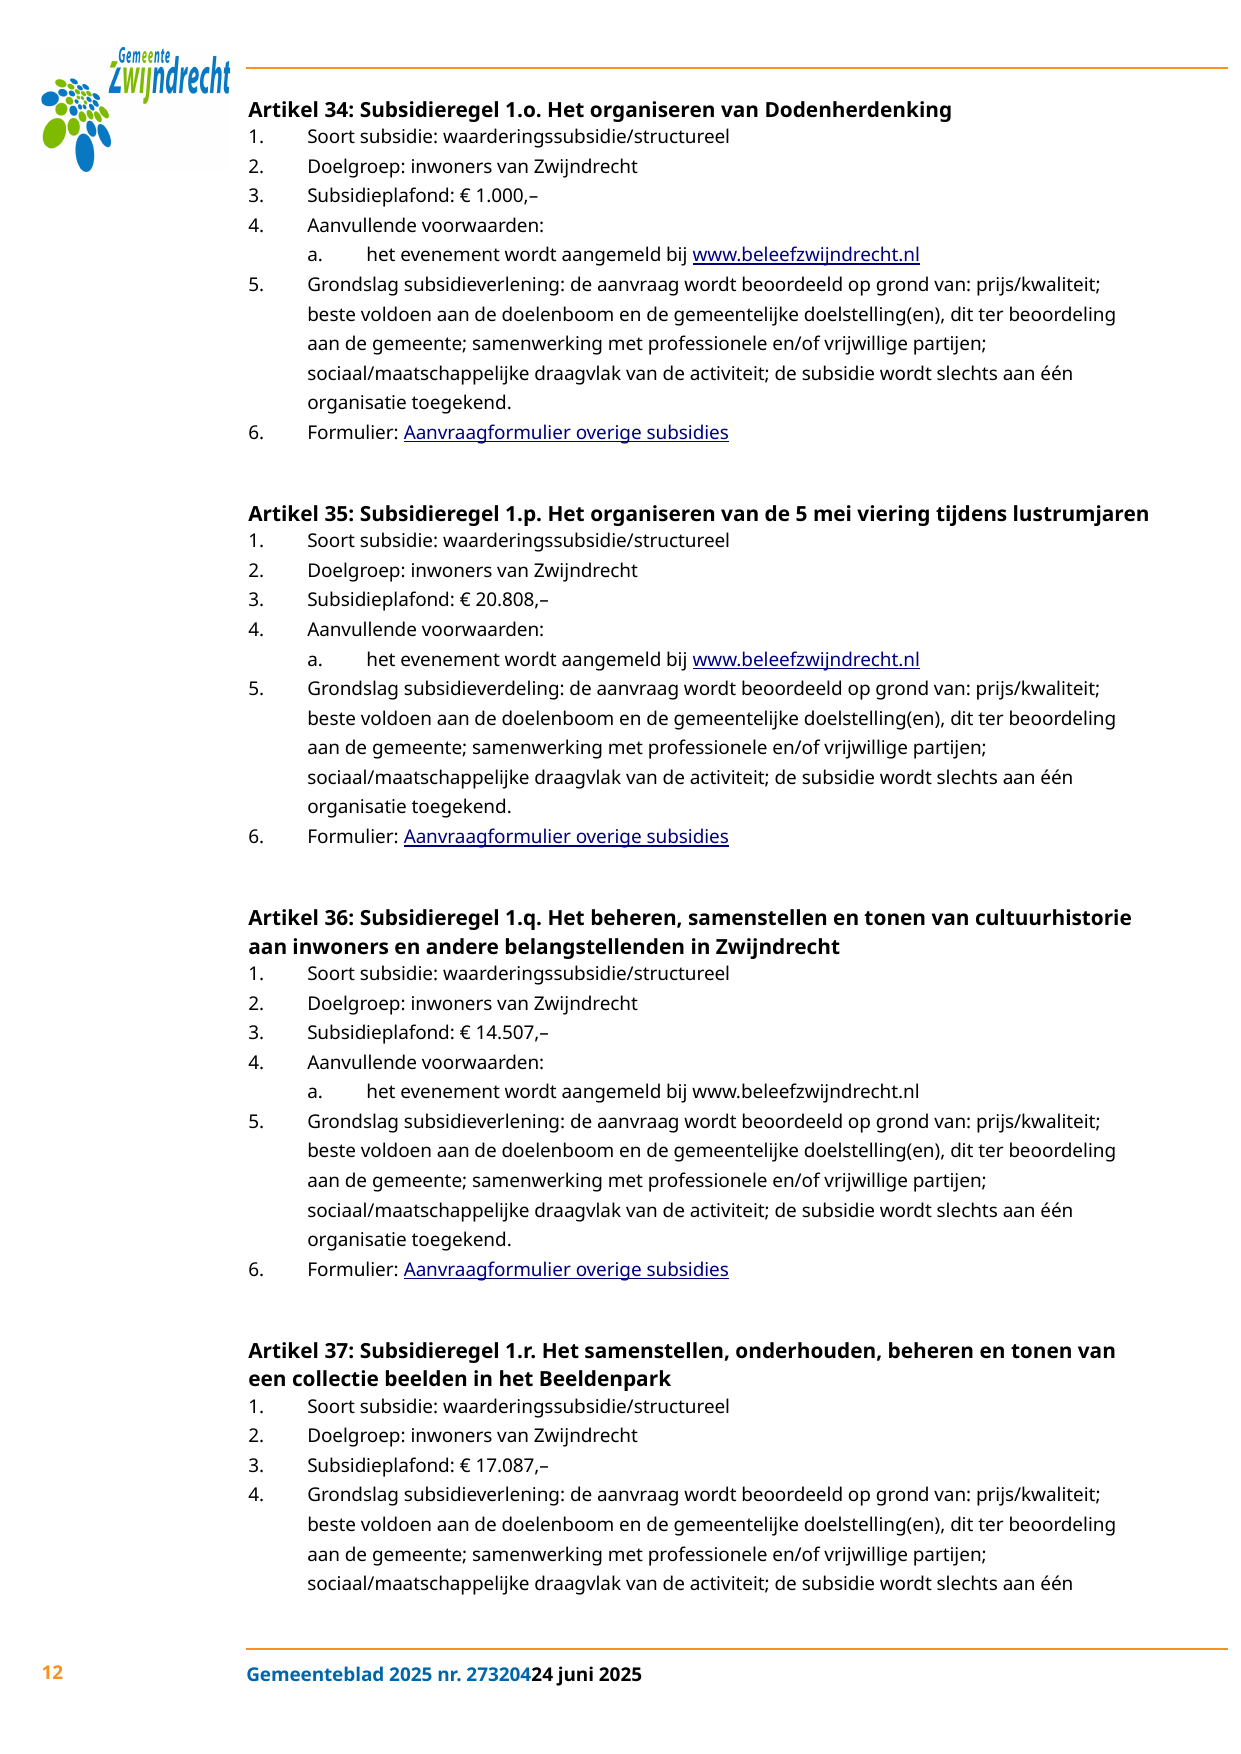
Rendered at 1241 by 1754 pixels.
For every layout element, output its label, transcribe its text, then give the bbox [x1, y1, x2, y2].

text Artikel 35: Subsidieregel 1.p. Het organiseren van de 5 mei viering tijdens lustrumjaren [248, 499, 1152, 527]
list Aanvullende voorwaarden: [248, 1049, 1152, 1075]
text Artikel 36: Subsidieregel 1.q. Het beheren, samenstellen en tonen van cultuurhistorie aan inwoners en andere belangstellenden in Zwijndrecht [248, 903, 1152, 960]
text Artikel 34: Subsidieregel 1.o. Het organiseren van Dodenherdenking [248, 95, 1152, 123]
list Soort subsidie: waarderingssubsidie/structureel [248, 123, 1152, 149]
list Soort subsidie: waarderingssubsidie/structureel [248, 1393, 1152, 1419]
text Artikel 37: Subsidieregel 1.r. Het samenstellen, onderhouden, beheren en tonen van een collectie beelden in het Beeldenpark [248, 1336, 1152, 1393]
list Grondslag subsidieverlening: de aanvraag wordt beoordeeld op grond van: prijs/kwaliteit; beste voldoen aan de doelenboom en de gemeentelijke doelstelling(en), dit ter beoordeling aan de gemeente; samenwerking met professionele en/of vrijwillige partijen; sociaal/maatschappelijke draagvlak van de activiteit; de subsidie wordt slechts aan één organisatie toegekend. [248, 271, 1152, 415]
list Grondslag subsidieverlening: de aanvraag wordt beoordeeld op grond van: prijs/kwaliteit; beste voldoen aan de doelenboom en de gemeentelijke doelstelling(en), dit ter beoordeling aan de gemeente; samenwerking met professionele en/of vrijwillige partijen; sociaal/maatschappelijke draagvlak van de activiteit; de subsidie wordt slechts aan één organisatie toegekend. [248, 1108, 1152, 1252]
list Subsidieplafond: € 20.808,– [248, 587, 1152, 612]
list het evenement wordt aangemeld bij www.beleefzwijndrecht.nl [307, 242, 1152, 267]
list Aanvullende voorwaarden: [248, 616, 1152, 642]
list Doelgroep: inwoners van Zwijndrecht [248, 153, 1152, 178]
list Subsidieplafond: € 14.507,– [248, 1019, 1152, 1045]
list Grondslag subsidieverlening: de aanvraag wordt beoordeeld op grond van: prijs/kwaliteit; beste voldoen aan de doelenboom en de gemeentelijke doelstelling(en), dit ter beoordeling aan de gemeente; samenwerking met professionele en/of vrijwillige partijen; sociaal/maatschappelijke draagvlak van de activiteit; de subsidie wordt slechts aan één [248, 1482, 1152, 1596]
list Aanvullende voorwaarden: [248, 212, 1152, 238]
list Soort subsidie: waarderingssubsidie/structureel [248, 527, 1152, 553]
list Doelgroep: inwoners van Zwijndrecht [248, 990, 1152, 1016]
list Doelgroep: inwoners van Zwijndrecht [248, 1422, 1152, 1448]
list Doelgroep: inwoners van Zwijndrecht [248, 557, 1152, 583]
list Grondslag subsidieverdeling: de aanvraag wordt beoordeeld op grond van: prijs/kwaliteit; beste voldoen aan de doelenboom en de gemeentelijke doelstelling(en), dit ter beoordeling aan de gemeente; samenwerking met professionele en/of vrijwillige partijen; sociaal/maatschappelijke draagvlak van de activiteit; de subsidie wordt slechts aan één organisatie toegekend. [248, 675, 1152, 819]
list Formulier: Aanvraagformulier overige subsidies [248, 823, 1152, 849]
list Formulier: Aanvraagformulier overige subsidies [248, 419, 1152, 445]
list Formulier: Aanvraagformulier overige subsidies [248, 1256, 1152, 1282]
list Subsidieplafond: € 17.087,– [248, 1452, 1152, 1478]
picture [41, 47, 231, 172]
list het evenement wordt aangemeld bij www.beleefzwijndrecht.nl [307, 1078, 1152, 1104]
list Subsidieplafond: € 1.000,– [248, 182, 1152, 208]
list Soort subsidie: waarderingssubsidie/structureel [248, 960, 1152, 986]
list het evenement wordt aangemeld bij www.beleefzwijndrecht.nl [307, 646, 1152, 672]
